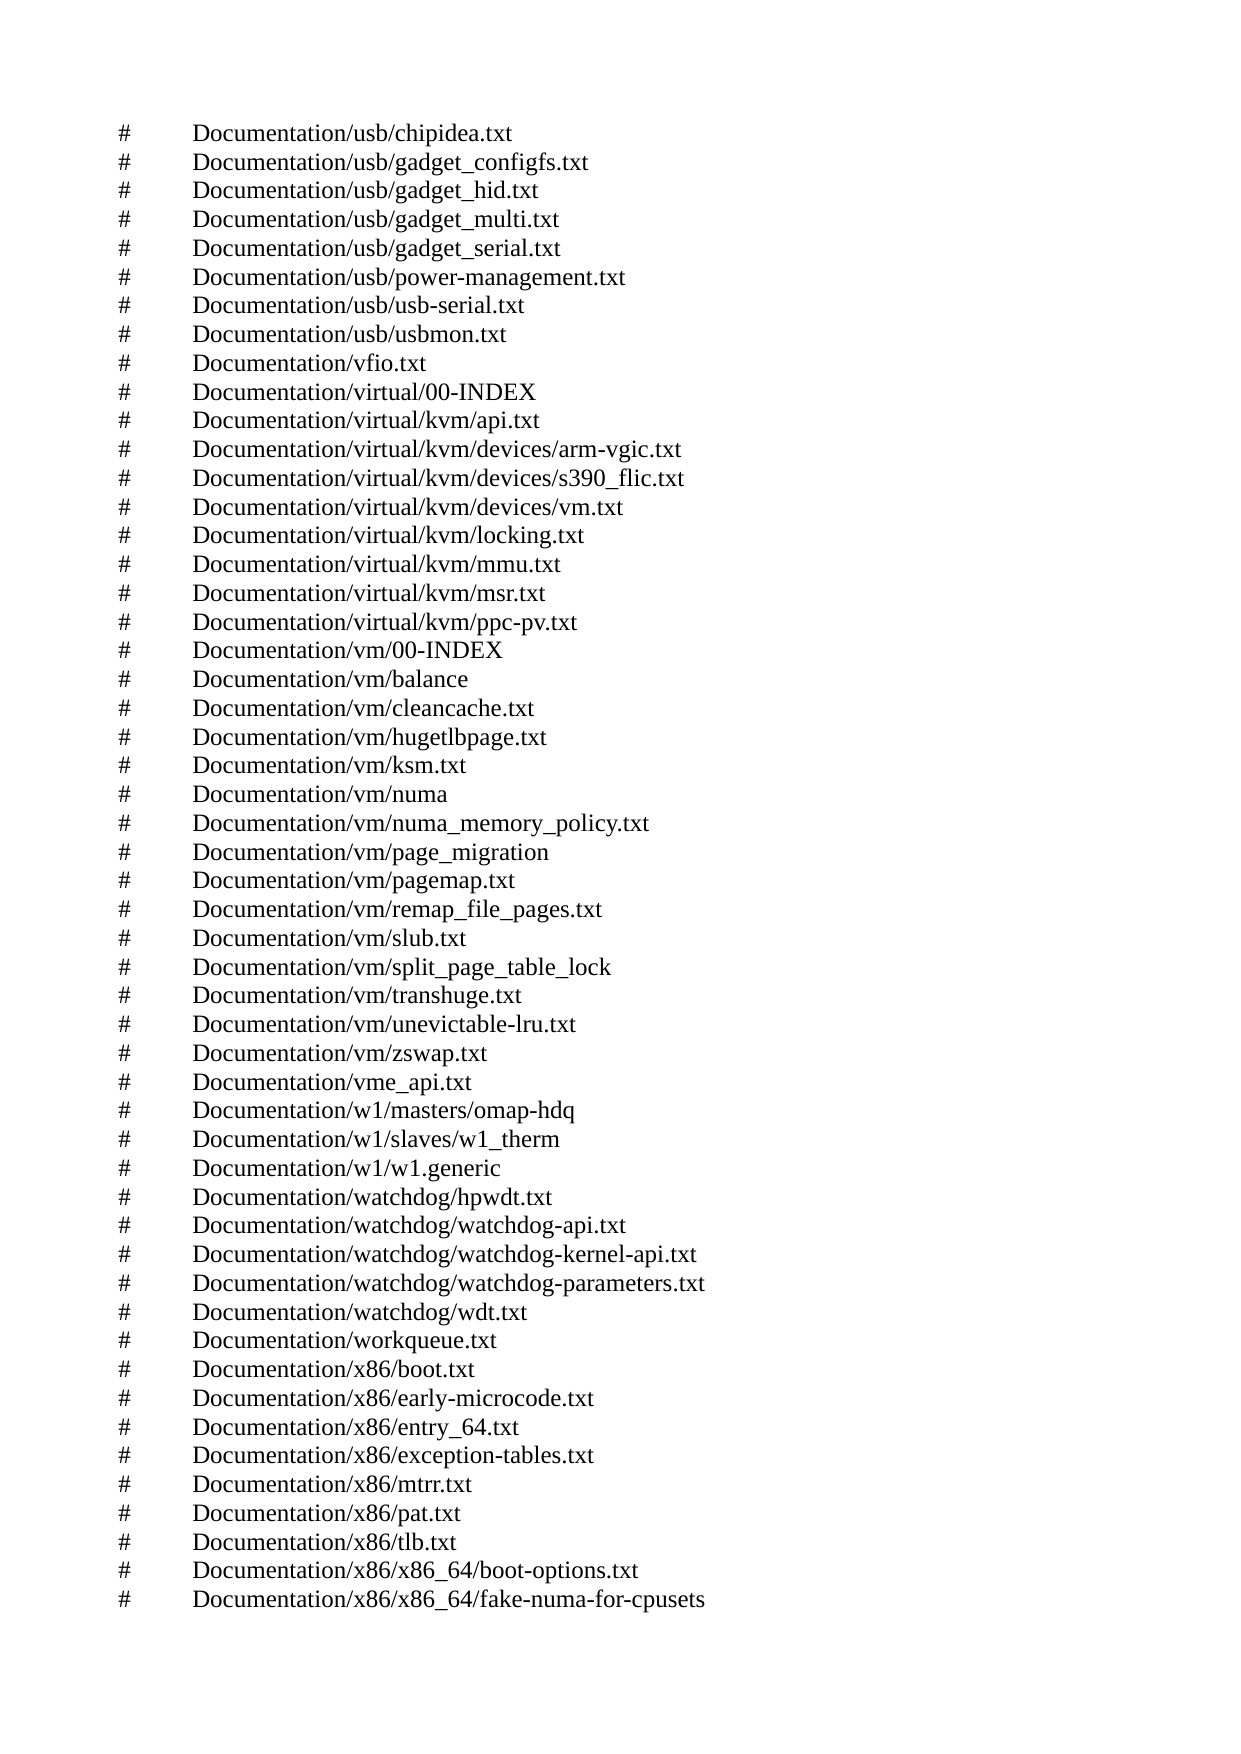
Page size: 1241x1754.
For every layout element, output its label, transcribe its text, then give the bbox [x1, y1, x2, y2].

text # Documentation/w1/masters/omap-hdq [118, 1096, 1122, 1124]
text # Documentation/vm/pagemap.txt [118, 866, 1122, 894]
text # Documentation/virtual/kvm/msr.txt [118, 578, 1122, 607]
text # Documentation/virtual/kvm/mmu.txt [118, 549, 1122, 578]
text # Documentation/x86/entry_64.txt [118, 1412, 1122, 1441]
text # Documentation/watchdog/watchdog-kernel-api.txt [118, 1239, 1122, 1268]
text # Documentation/vm/remap_file_pages.txt [118, 894, 1122, 923]
text # Documentation/vm/zswap.txt [118, 1038, 1122, 1067]
text # Documentation/workqueue.txt [118, 1326, 1122, 1354]
text # Documentation/watchdog/watchdog-parameters.txt [118, 1268, 1122, 1297]
text # Documentation/usb/usb-serial.txt [118, 291, 1122, 319]
text # Documentation/vm/cleancache.txt [118, 693, 1122, 722]
text # Documentation/x86/early-microcode.txt [118, 1383, 1122, 1412]
text # Documentation/virtual/kvm/devices/arm-vgic.txt [118, 434, 1122, 463]
text # Documentation/watchdog/wdt.txt [118, 1297, 1122, 1326]
text # Documentation/vm/ksm.txt [118, 751, 1122, 779]
text # Documentation/watchdog/hpwdt.txt [118, 1182, 1122, 1211]
text # Documentation/x86/x86_64/boot-options.txt [118, 1556, 1122, 1584]
text # Documentation/vm/numa_memory_policy.txt [118, 808, 1122, 837]
text # Documentation/vm/slub.txt [118, 923, 1122, 952]
text # Documentation/w1/w1.generic [118, 1153, 1122, 1182]
text # Documentation/virtual/kvm/ppc-pv.txt [118, 607, 1122, 636]
text # Documentation/virtual/00-INDEX [118, 377, 1122, 406]
text # Documentation/usb/gadget_configfs.txt [118, 147, 1122, 176]
text # Documentation/x86/x86_64/fake-numa-for-cpusets [118, 1584, 1122, 1613]
text # Documentation/x86/mtrr.txt [118, 1469, 1122, 1498]
text # Documentation/vme_api.txt [118, 1067, 1122, 1096]
text # Documentation/x86/tlb.txt [118, 1527, 1122, 1556]
text # Documentation/x86/exception-tables.txt [118, 1441, 1122, 1469]
text # Documentation/virtual/kvm/devices/vm.txt [118, 492, 1122, 521]
text # Documentation/usb/gadget_multi.txt [118, 204, 1122, 233]
text # Documentation/vm/transhuge.txt [118, 981, 1122, 1009]
text # Documentation/x86/pat.txt [118, 1498, 1122, 1527]
text # Documentation/watchdog/watchdog-api.txt [118, 1211, 1122, 1239]
text # Documentation/vm/unevictable-lru.txt [118, 1009, 1122, 1038]
text # Documentation/virtual/kvm/locking.txt [118, 521, 1122, 549]
text # Documentation/w1/slaves/w1_therm [118, 1124, 1122, 1153]
text # Documentation/usb/power-management.txt [118, 262, 1122, 291]
text # Documentation/usb/gadget_serial.txt [118, 233, 1122, 262]
text # Documentation/virtual/kvm/devices/s390_flic.txt [118, 463, 1122, 492]
text # Documentation/vm/00-INDEX [118, 636, 1122, 664]
text # Documentation/x86/boot.txt [118, 1354, 1122, 1383]
text # Documentation/usb/chipidea.txt [118, 118, 1122, 147]
text # Documentation/usb/usbmon.txt [118, 319, 1122, 348]
text # Documentation/vm/split_page_table_lock [118, 952, 1122, 981]
text # Documentation/vm/numa [118, 779, 1122, 808]
text # Documentation/vm/balance [118, 664, 1122, 693]
text # Documentation/vfio.txt [118, 348, 1122, 377]
text # Documentation/virtual/kvm/api.txt [118, 406, 1122, 434]
text # Documentation/vm/hugetlbpage.txt [118, 722, 1122, 751]
text # Documentation/vm/page_migration [118, 837, 1122, 866]
text # Documentation/usb/gadget_hid.txt [118, 176, 1122, 204]
